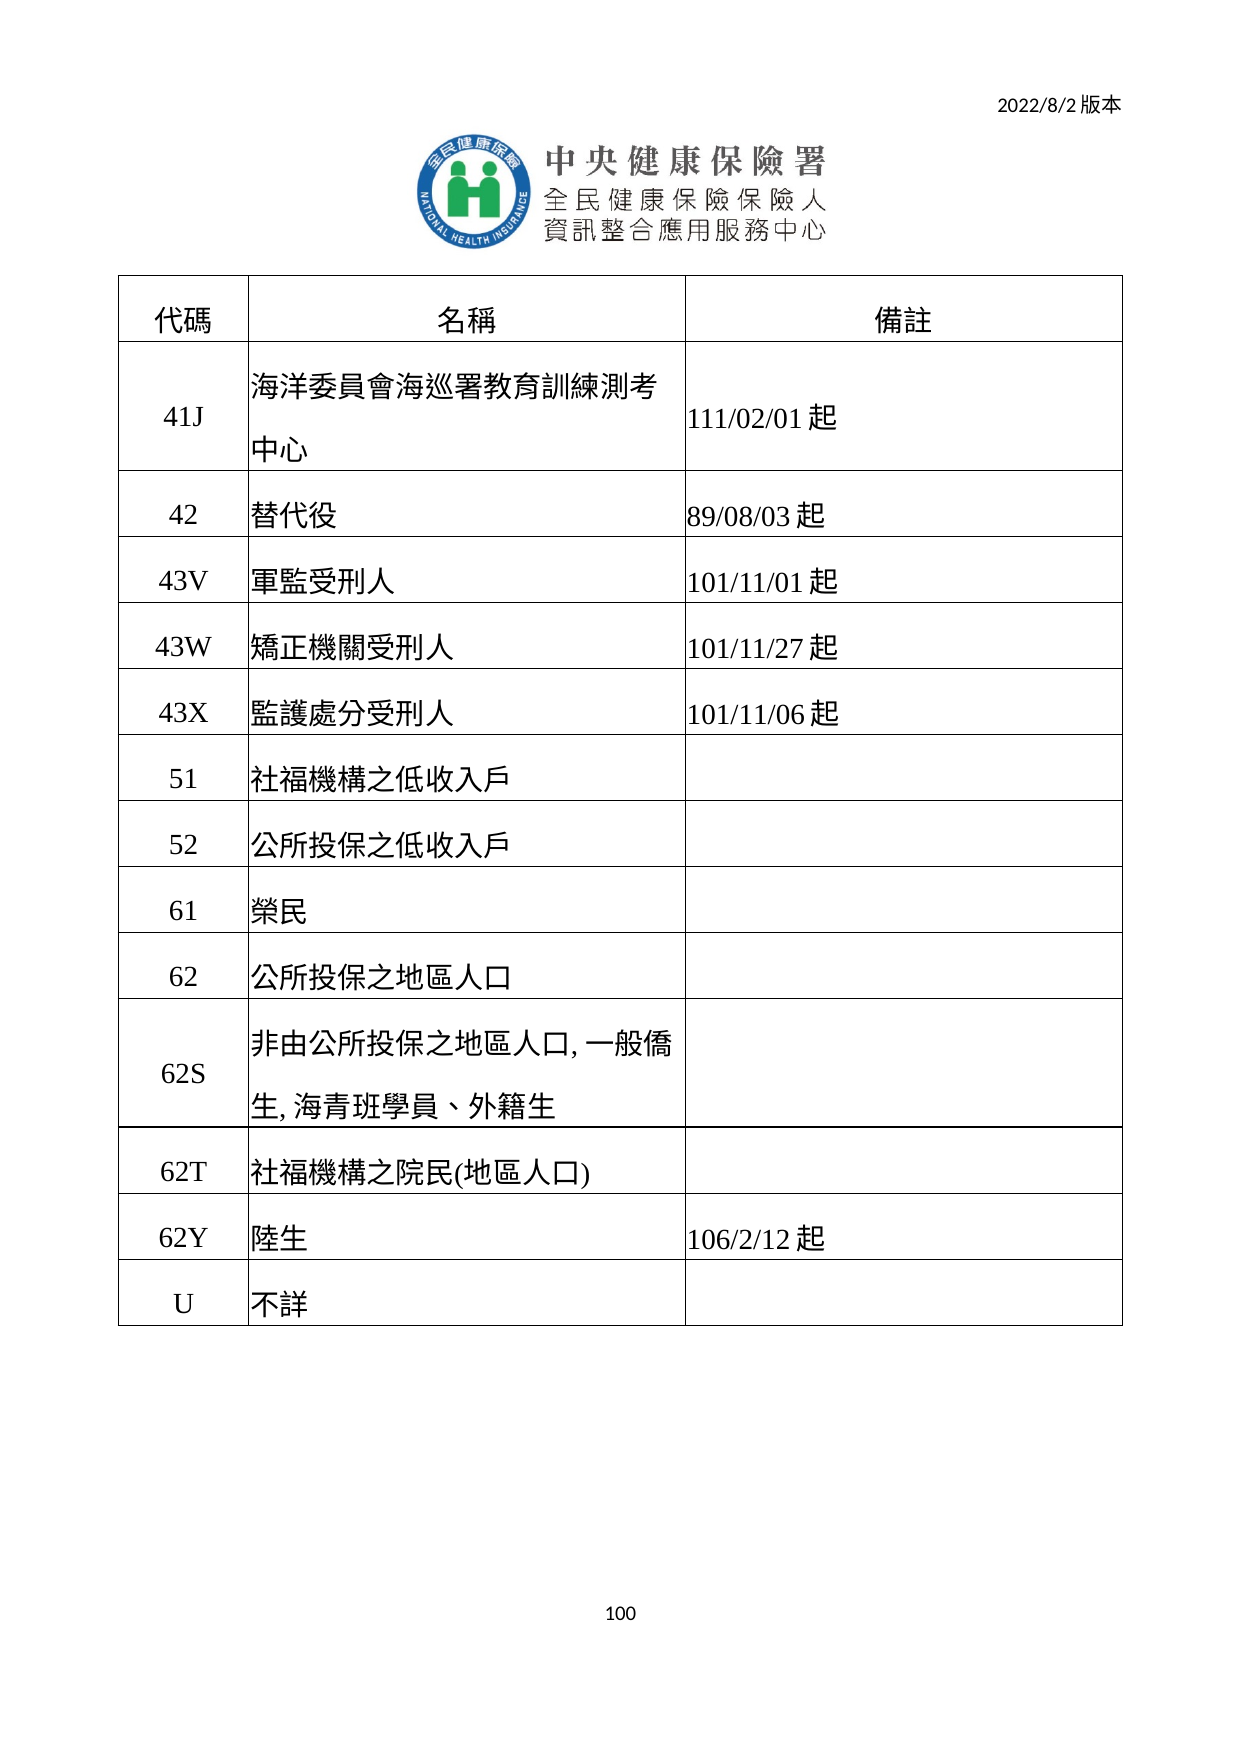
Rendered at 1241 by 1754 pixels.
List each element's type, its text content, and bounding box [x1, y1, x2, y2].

table_cell [686, 1260, 1122, 1324]
table_cell 101/11/06起 [686, 669, 1122, 734]
table_cell 51 [119, 735, 248, 800]
table_cell 101/11/01起 [686, 537, 1122, 602]
table_cell 52 [119, 801, 248, 866]
table_cell [686, 1128, 1122, 1192]
table_cell 社福機構之院民(地區人口) [249, 1128, 685, 1192]
table_cell 43W [119, 603, 248, 668]
table_cell 41J [119, 342, 248, 469]
table_cell 非由公所投保之地區人口, 一般僑生, 海青班學員、外籍生 [249, 999, 685, 1126]
table_header 名稱 [249, 276, 685, 341]
table_cell 61 [119, 867, 248, 932]
table_cell 89/08/03起 [686, 471, 1122, 536]
table_cell U [119, 1260, 248, 1324]
table_cell [686, 867, 1122, 932]
table_cell 公所投保之地區人口 [249, 933, 685, 998]
table_cell 101/11/27起 [686, 603, 1122, 668]
table_cell 43V [119, 537, 248, 602]
table_cell 公所投保之低收入戶 [249, 801, 685, 866]
table_cell 海洋委員會海巡署教育訓練測考中心 [249, 342, 685, 469]
table_cell 榮民 [249, 867, 685, 932]
table_cell 社福機構之低收入戶 [249, 735, 685, 800]
table_cell 矯正機關受刑人 [249, 603, 685, 668]
table_cell 62 [119, 933, 248, 998]
table_header 代碼 [119, 276, 248, 341]
table_cell 43X [119, 669, 248, 734]
table_cell 62S [119, 999, 248, 1126]
table_header 備註 [686, 276, 1122, 341]
table_cell [686, 801, 1122, 866]
table_cell 陸生 [249, 1194, 685, 1258]
table_cell 42 [119, 471, 248, 536]
table_cell 軍監受刑人 [249, 537, 685, 602]
table_cell 106/2/12起 [686, 1194, 1122, 1258]
table_cell 不詳 [249, 1260, 685, 1324]
table_cell [686, 999, 1122, 1126]
table_cell 替代役 [249, 471, 685, 536]
table_cell [686, 735, 1122, 800]
table_cell [686, 933, 1122, 998]
table_cell 62Y [119, 1194, 248, 1258]
table_cell 監護處分受刑人 [249, 669, 685, 734]
table_cell 62T [119, 1128, 248, 1192]
table_cell 111/02/01起 [686, 342, 1122, 469]
